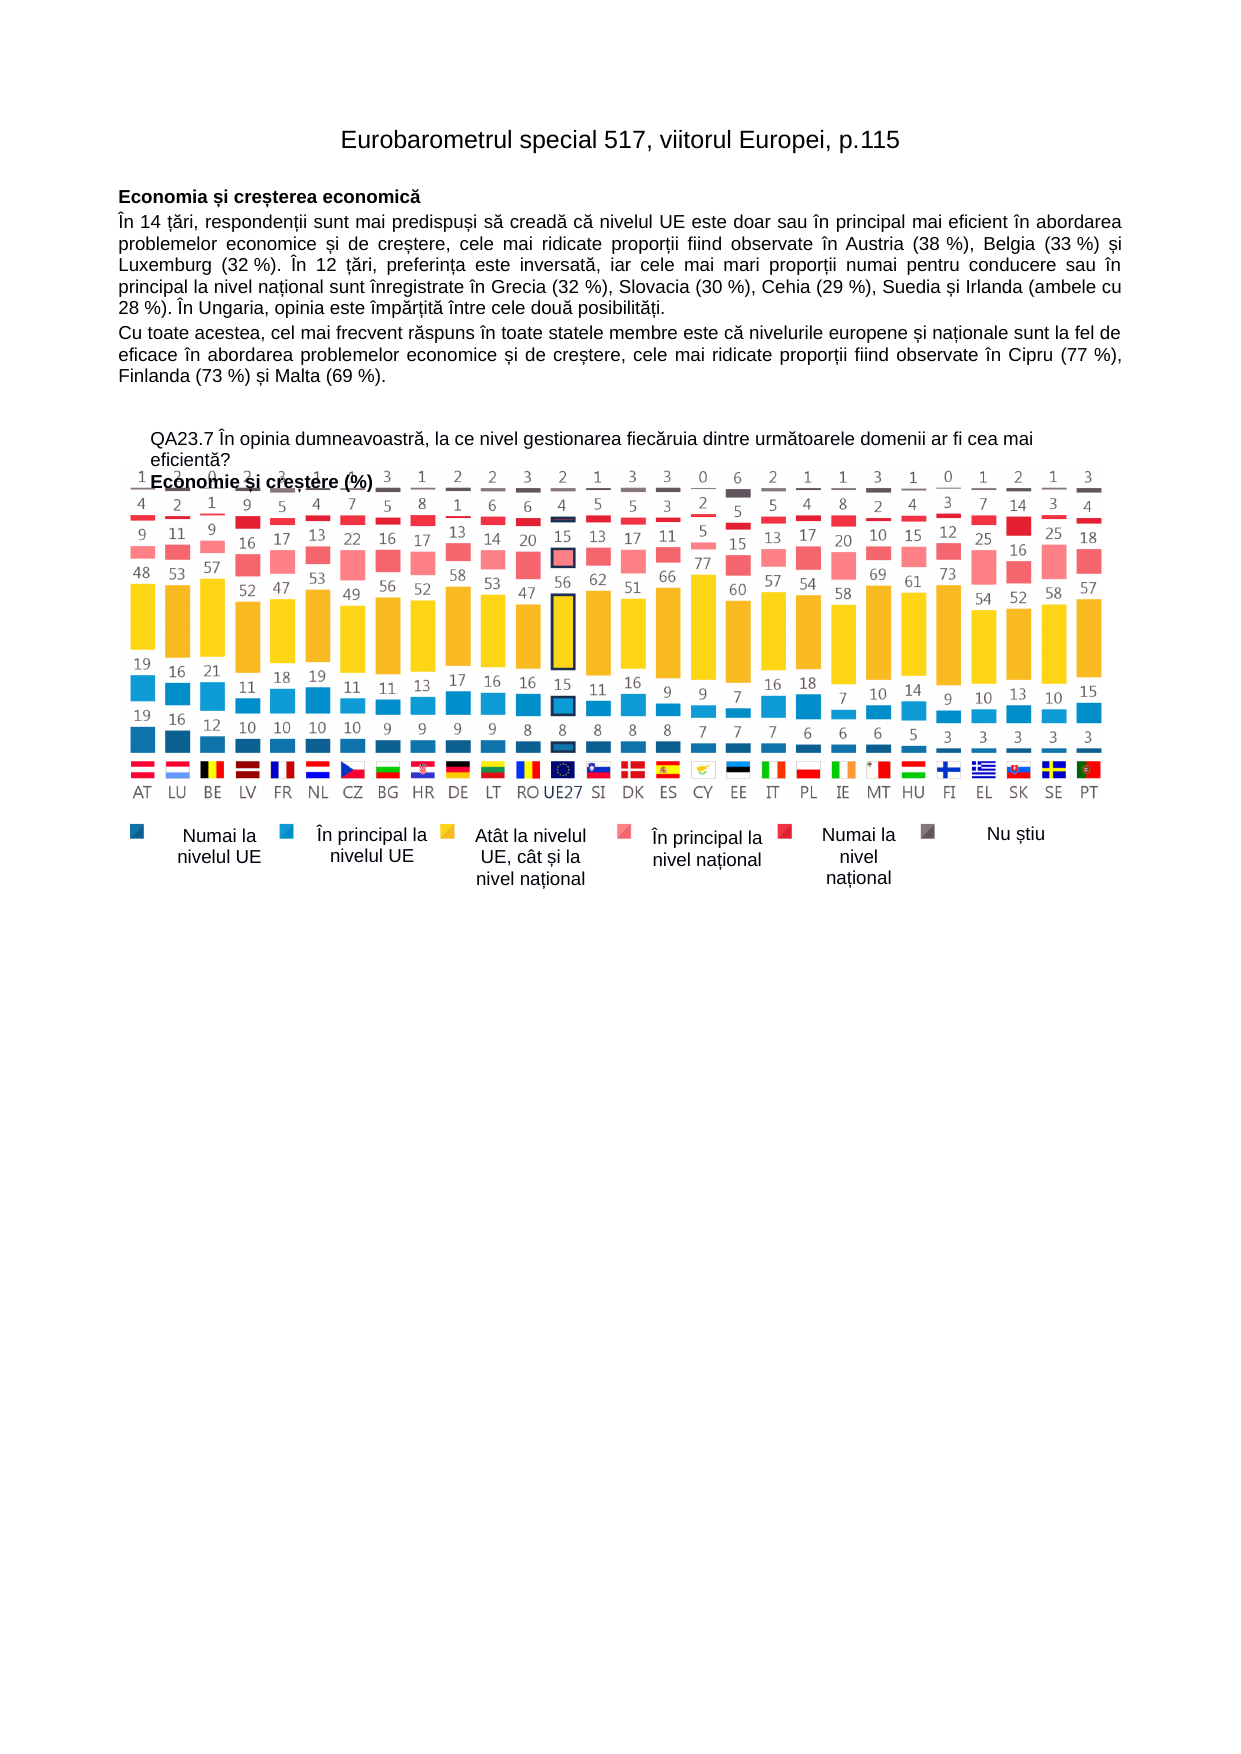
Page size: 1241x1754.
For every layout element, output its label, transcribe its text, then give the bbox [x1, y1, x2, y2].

text În 14 țări, respondenții sunt mai predispuși să creadă că nivelul UE este doar sau în principal mai eficient în abordarea problemelor economice și de creștere, cele mai ridicate proporții fiind observate în Austria (38 %), Belgia (33 %) și Luxemburg (32 %). În 12 țări, preferința este inversată, iar cele mai mari proporții numai pentru conducere sau în principal la nivel național sunt înregistrate în Grecia (32 %), Slovacia (30 %), Cehia (29 %), Suedia și Irlanda (ambele cu 28 %). În Ungaria, opinia este împărțită între cele două posibilități. [118, 211, 1122, 319]
picture [122, 808, 936, 860]
picture [118, 464, 1106, 799]
text Economia și creșterea economică [118, 186, 1122, 208]
text Cu toate acestea, cel mai frecvent răspuns în toate statele membre este că nivelurile europene și naționale sunt la fel de eficace în abordarea problemelor economice și de creștere, cele mai ridicate proporții fiind observate în Cipru (77 %), Finlanda (73 %) și Malta (69 %). [118, 322, 1122, 387]
